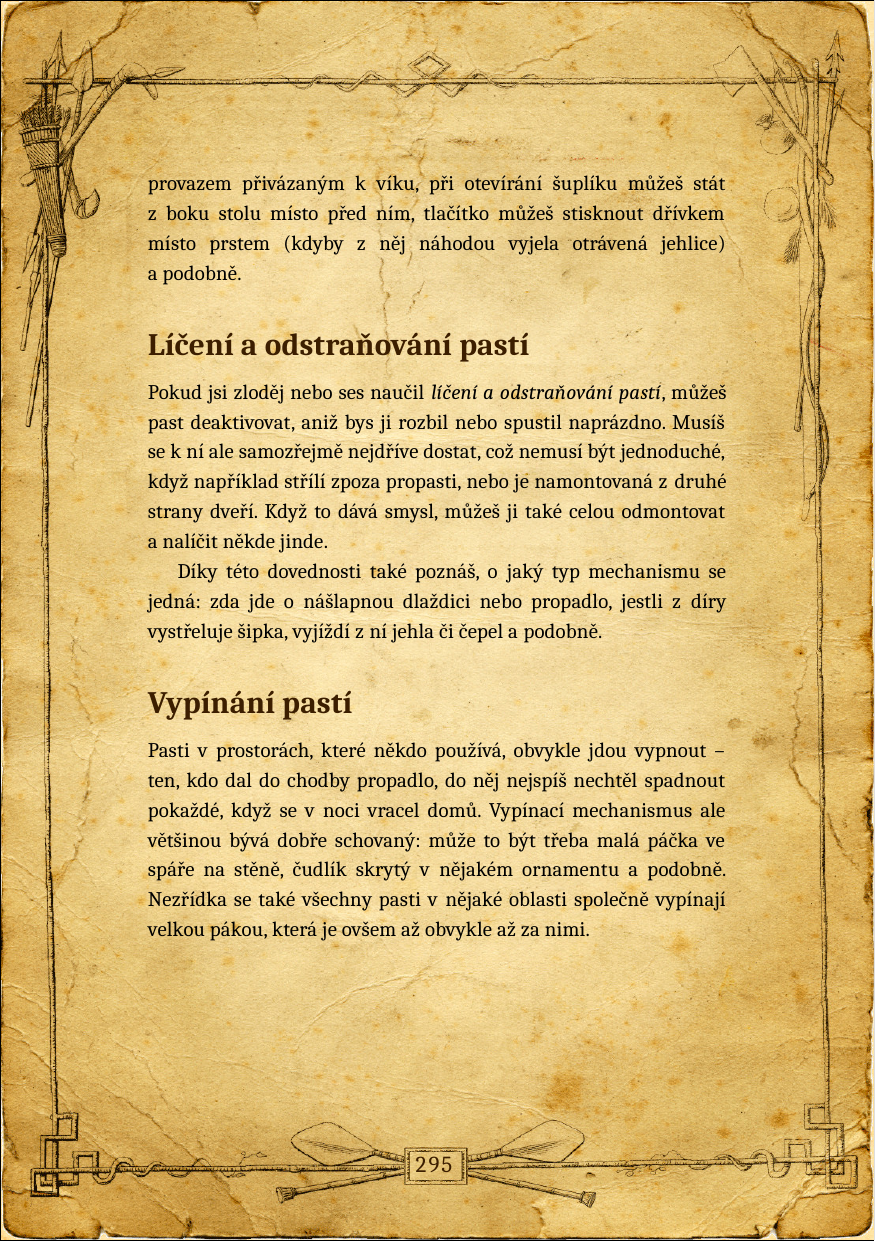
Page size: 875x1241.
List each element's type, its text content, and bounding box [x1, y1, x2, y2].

picture [1, 1, 874, 1240]
subtitle Vypínání pastí [148, 685, 726, 721]
subtitle Líčení a⁠ odstraňování pastí [148, 327, 726, 363]
text Pokud jsi zloděj nebo ses naučil líčení a⁠ odstraňování pastí, můžeš past deaktivovat, aniž bys ji rozbil nebo spustil naprázdno. Musíš se k⁠ ní ale samozřejmě nejdříve dostat, což nemusí být jednoduché, když například střílí zpoza propasti, nebo je namontovaná z⁠ druhé strany dveří. Když to dává smysl, můžeš ji také celou odmontovat a⁠ nalíčit někde jinde. Díky této dovednosti také poznáš, o⁠ jaký typ mechanismu se jedná: zda jde o⁠ nášlapnou dlaždici nebo propadlo, jestli z⁠ díry vystřeluje šipka, vyjíždí z⁠ ní jehla či čepel a⁠ podobně. [148, 380, 726, 643]
text provazem přivázaným k⁠ víku, při otevírání šuplíku můžeš stát z⁠ boku stolu místo před ním, tlačítko můžeš stisknout dřívkem místo prstem (kdyby z⁠ něj náhodou vyjela otrávená jehlice) a⁠ podobně. [148, 172, 726, 285]
text Pasti v⁠ prostorách, které někdo používá, obvykle jdou vypnout – ten, kdo dal do chodby propadlo, do něj nejspíš nechtěl spadnout pokaždé, když se v⁠ noci vracel domů. Vypínací mechanismus ale většinou bývá dobře schovaný: může to být třeba malá páčka ve spáře na stěně, čudlík skrytý v⁠ nějakém ornamentu a⁠ podobně. Nezřídka se také všechny pasti v⁠ nějaké oblasti společně vypínají velkou pákou, která je ovšem až obvykle až za nimi. [148, 738, 726, 942]
